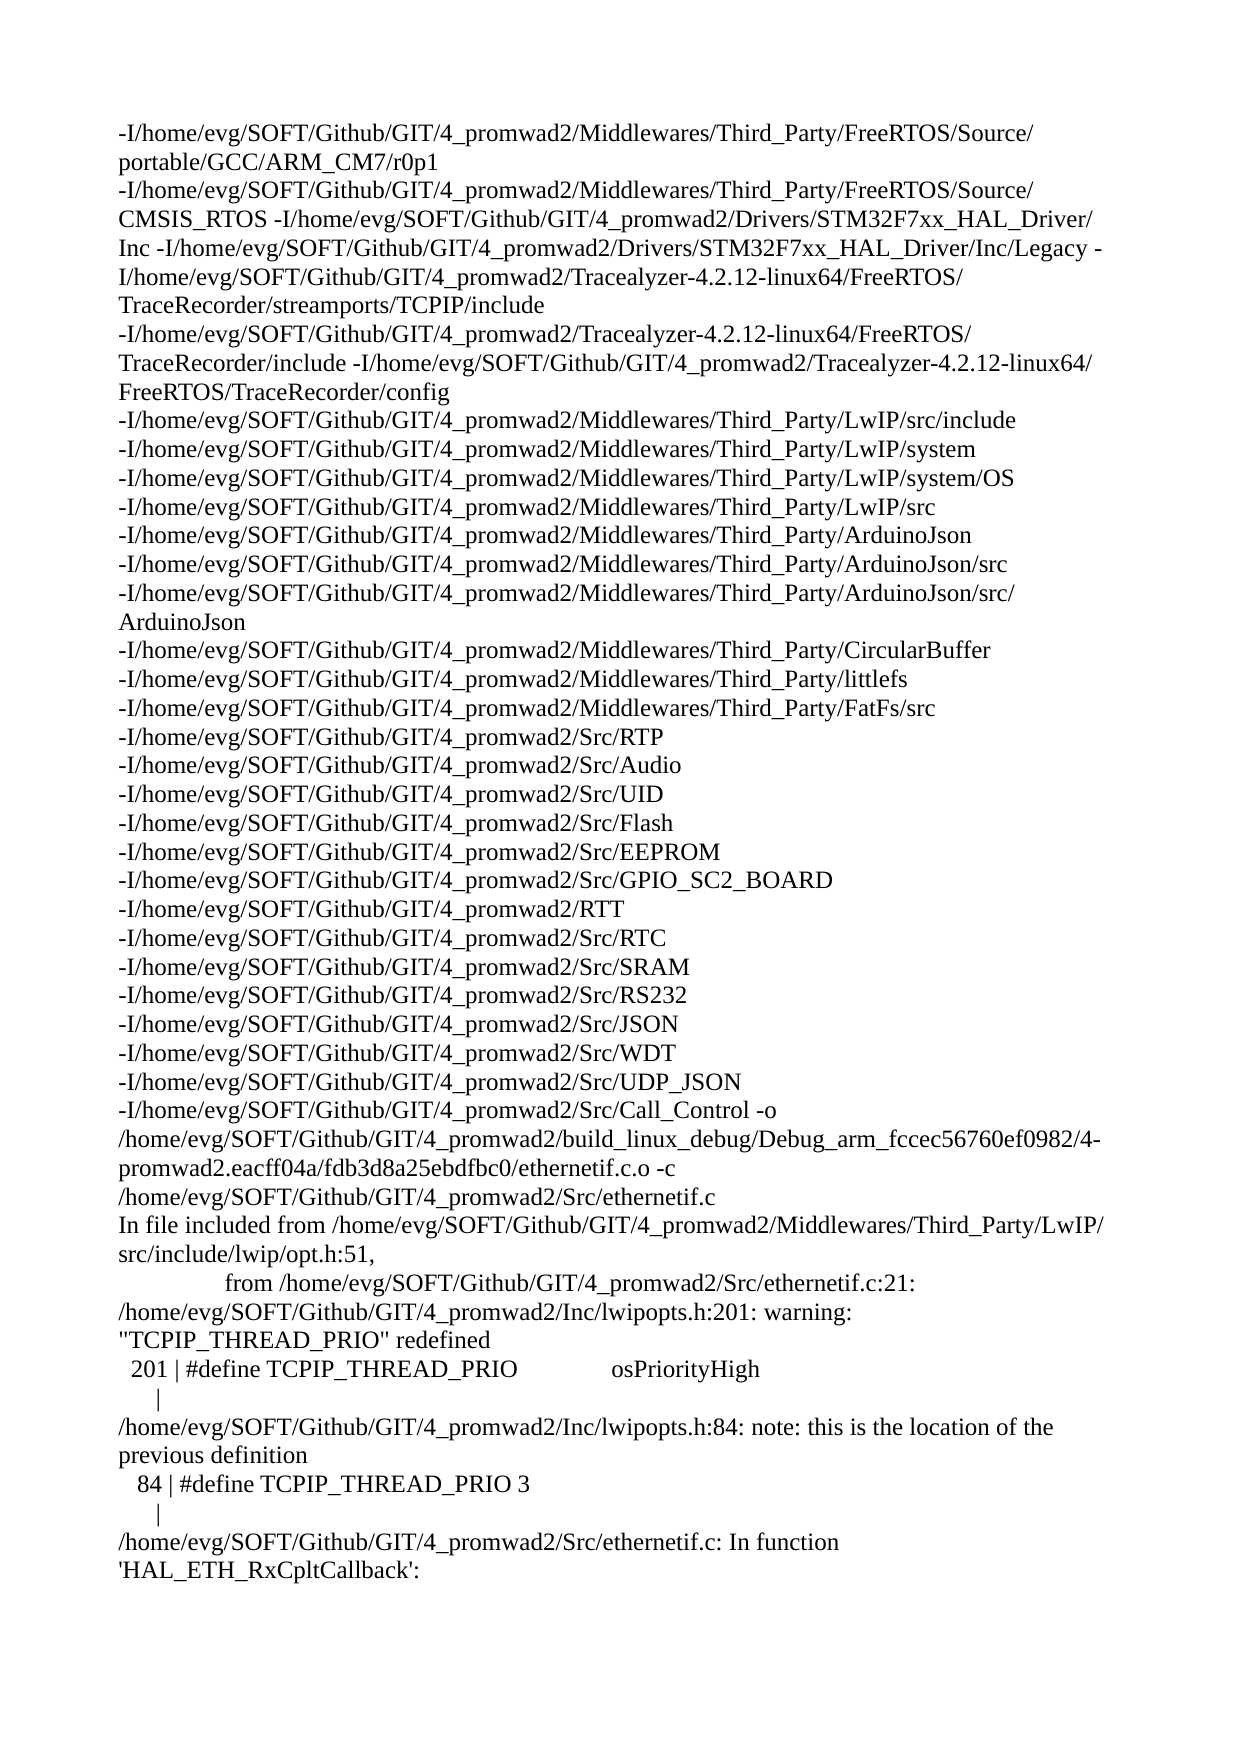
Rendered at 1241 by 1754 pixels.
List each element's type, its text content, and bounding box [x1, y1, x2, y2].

text /home/evg/SOFT/Github/GIT/4_promwad2/Inc/lwipopts.h:84: note: this is the location of the previous definition [118, 1412, 1122, 1469]
text 201 | #define TCPIP_THREAD_PRIO osPriorityHigh [118, 1354, 1122, 1383]
text | [118, 1383, 1122, 1412]
text /home/evg/SOFT/Github/GIT/4_promwad2/Inc/lwipopts.h:201: warning: "TCPIP_THREAD_PRIO" redefined [118, 1297, 1122, 1354]
text 84 | #define TCPIP_THREAD_PRIO 3 [118, 1469, 1122, 1498]
text from /home/evg/SOFT/Github/GIT/4_promwad2/Src/ethernetif.c:21: [118, 1268, 1122, 1297]
text In file included from /home/evg/SOFT/Github/GIT/4_promwad2/Middlewares/Third_Party/LwIP/src/include/lwip/opt.h:51, [118, 1211, 1122, 1268]
text -I/home/evg/SOFT/Github/GIT/4_promwad2/Middlewares/Third_Party/FreeRTOS/Source/portable/GCC/ARM_CM7/r0p1 -I/home/evg/SOFT/Github/GIT/4_promwad2/Middlewares/Third_Party/FreeRTOS/Source/CMSIS_RTOS -I/home/evg/SOFT/Github/GIT/4_promwad2/Drivers/STM32F7xx_HAL_Driver/Inc -I/home/evg/SOFT/Github/GIT/4_promwad2/Drivers/STM32F7xx_HAL_Driver/Inc/Legacy -I/home/evg/SOFT/Github/GIT/4_promwad2/Tracealyzer-4.2.12-linux64/FreeRTOS/TraceRecorder/streamports/TCPIP/include -I/home/evg/SOFT/Github/GIT/4_promwad2/Tracealyzer-4.2.12-linux64/FreeRTOS/TraceRecorder/include -I/home/evg/SOFT/Github/GIT/4_promwad2/Tracealyzer-4.2.12-linux64/FreeRTOS/TraceRecorder/config -I/home/evg/SOFT/Github/GIT/4_promwad2/Middlewares/Third_Party/LwIP/src/include -I/home/evg/SOFT/Github/GIT/4_promwad2/Middlewares/Third_Party/LwIP/system -I/home/evg/SOFT/Github/GIT/4_promwad2/Middlewares/Third_Party/LwIP/system/OS -I/home/evg/SOFT/Github/GIT/4_promwad2/Middlewares/Third_Party/LwIP/src -I/home/evg/SOFT/Github/GIT/4_promwad2/Middlewares/Third_Party/ArduinoJson -I/home/evg/SOFT/Github/GIT/4_promwad2/Middlewares/Third_Party/ArduinoJson/src -I/home/evg/SOFT/Github/GIT/4_promwad2/Middlewares/Third_Party/ArduinoJson/src/ArduinoJson -I/home/evg/SOFT/Github/GIT/4_promwad2/Middlewares/Third_Party/CircularBuffer -I/home/evg/SOFT/Github/GIT/4_promwad2/Middlewares/Third_Party/littlefs -I/home/evg/SOFT/Github/GIT/4_promwad2/Middlewares/Third_Party/FatFs/src -I/home/evg/SOFT/Github/GIT/4_promwad2/Src/RTP -I/home/evg/SOFT/Github/GIT/4_promwad2/Src/Audio -I/home/evg/SOFT/Github/GIT/4_promwad2/Src/UID -I/home/evg/SOFT/Github/GIT/4_promwad2/Src/Flash -I/home/evg/SOFT/Github/GIT/4_promwad2/Src/EEPROM -I/home/evg/SOFT/Github/GIT/4_promwad2/Src/GPIO_SC2_BOARD -I/home/evg/SOFT/Github/GIT/4_promwad2/RTT -I/home/evg/SOFT/Github/GIT/4_promwad2/Src/RTC -I/home/evg/SOFT/Github/GIT/4_promwad2/Src/SRAM -I/home/evg/SOFT/Github/GIT/4_promwad2/Src/RS232 -I/home/evg/SOFT/Github/GIT/4_promwad2/Src/JSON -I/home/evg/SOFT/Github/GIT/4_promwad2/Src/WDT -I/home/evg/SOFT/Github/GIT/4_promwad2/Src/UDP_JSON -I/home/evg/SOFT/Github/GIT/4_promwad2/Src/Call_Control -o /home/evg/SOFT/Github/GIT/4_promwad2/build_linux_debug/Debug_arm_fccec56760ef0982/4-promwad2.eacff04a/fdb3d8a25ebdfbc0/ethernetif.c.o -c /home/evg/SOFT/Github/GIT/4_promwad2/Src/ethernetif.c [118, 118, 1122, 1211]
text | [118, 1498, 1122, 1527]
text /home/evg/SOFT/Github/GIT/4_promwad2/Src/ethernetif.c: In function 'HAL_ETH_RxCpltCallback': [118, 1527, 1122, 1584]
